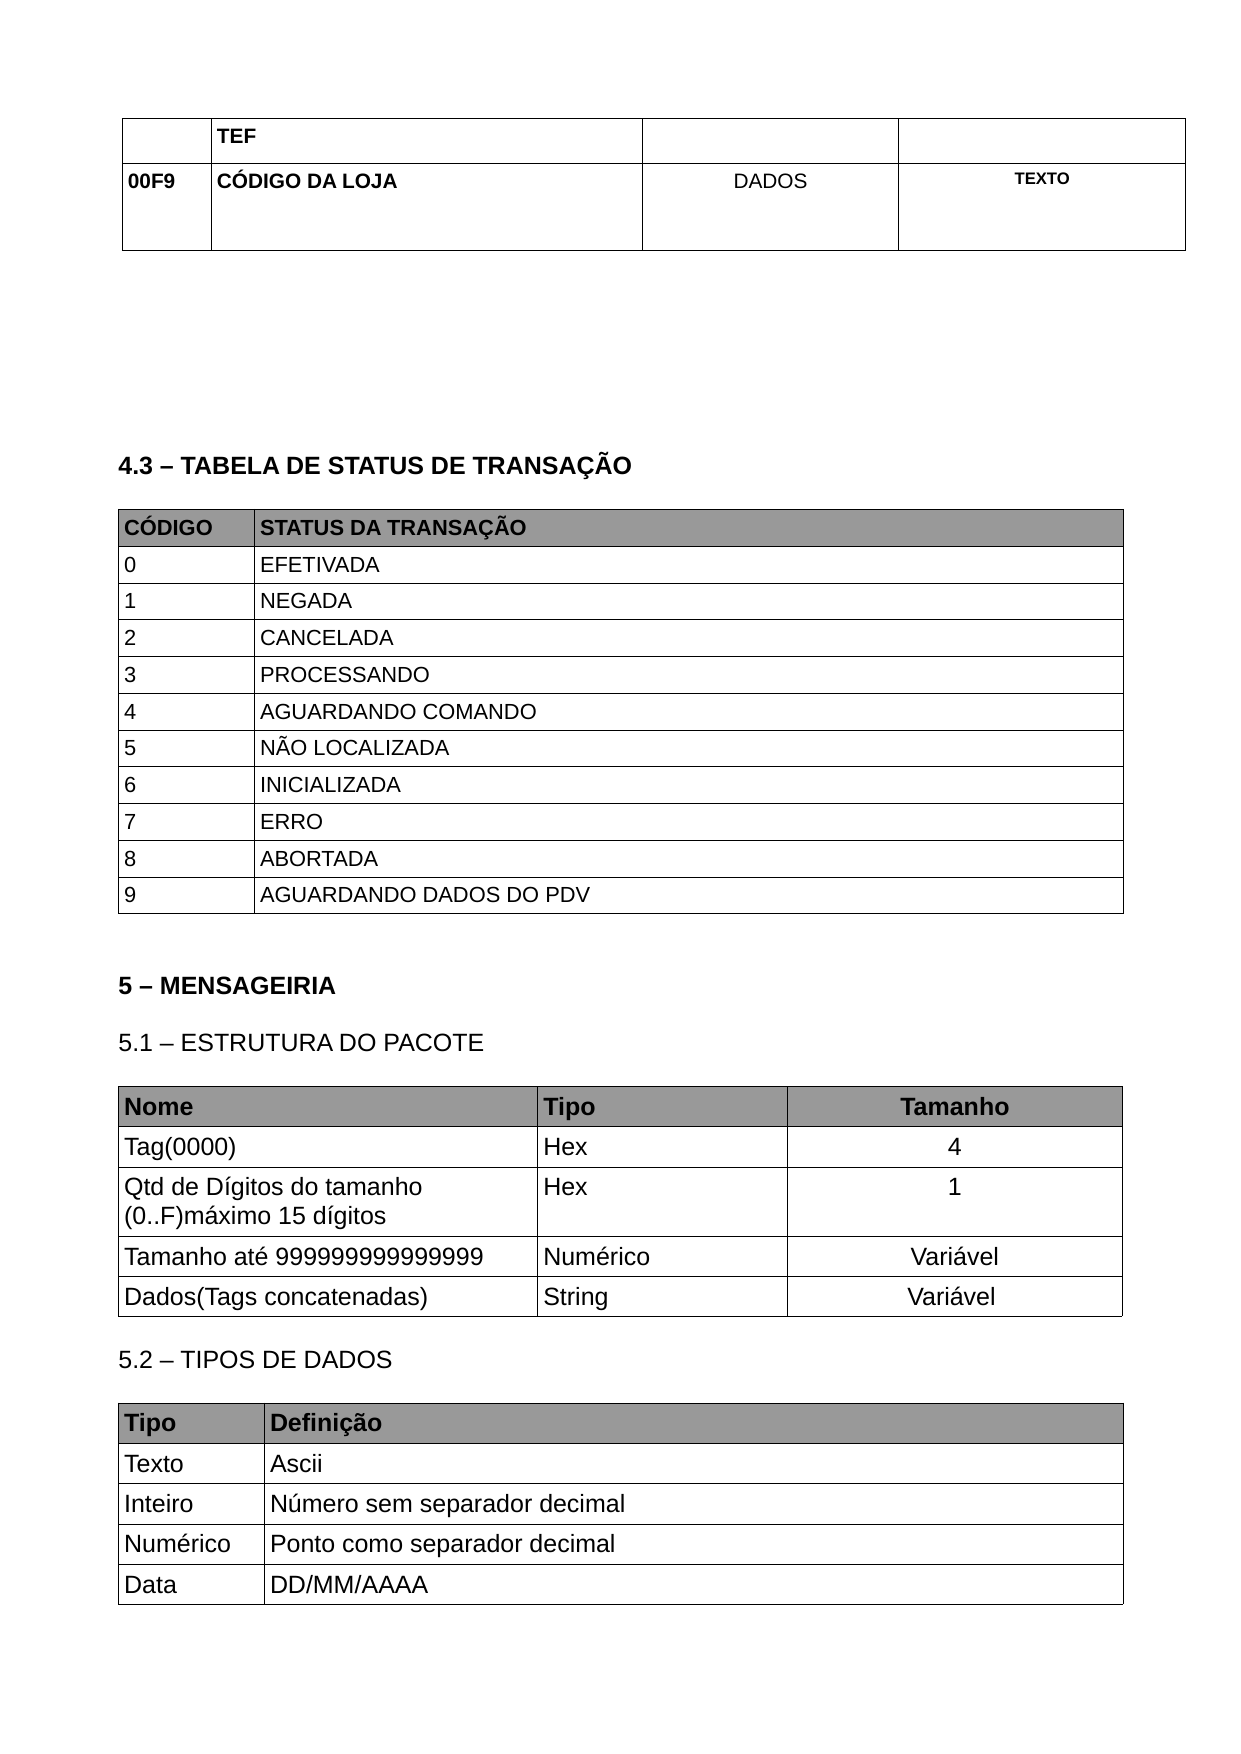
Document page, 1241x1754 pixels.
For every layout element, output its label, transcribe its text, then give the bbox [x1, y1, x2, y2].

table_cell ERRO [255, 804, 1123, 840]
table_cell 4 [119, 694, 254, 729]
table_cell Tamanho até 999999999999999 [119, 1237, 537, 1276]
table_cell Data [119, 1565, 264, 1604]
table_cell 6 [119, 767, 254, 803]
table_cell AGUARDANDO COMANDO [255, 694, 1123, 729]
table_header Tamanho [788, 1087, 1122, 1126]
table_cell 1 [788, 1168, 1122, 1236]
table_cell CÓDIGO DA LOJA [212, 164, 642, 250]
table_cell 1 [119, 584, 254, 619]
table_cell PROCESSANDO [255, 657, 1123, 693]
table_cell Variável [788, 1237, 1122, 1276]
table_cell Texto [119, 1444, 264, 1483]
table_cell Hex [538, 1168, 787, 1236]
table_cell NÃO LOCALIZADA [255, 731, 1123, 766]
text 4.3 – TABELA DE STATUS DE TRANSAÇÃO [118, 451, 1122, 480]
table_cell Numérico [119, 1525, 264, 1564]
table_cell NEGADA [255, 584, 1123, 619]
table_cell DD/MM/AAAA [265, 1565, 1123, 1604]
table_cell DADOS [643, 164, 898, 250]
table_header STATUS DA TRANSAÇÃO [255, 510, 1123, 546]
table_cell 5 [119, 731, 254, 766]
table_cell EFETIVADA [255, 547, 1123, 582]
table_cell AGUARDANDO DADOS DO PDV [255, 878, 1123, 913]
table_cell Variável [788, 1277, 1122, 1316]
table_cell 2 [119, 620, 254, 656]
table_cell [899, 119, 1185, 163]
table_cell INICIALIZADA [255, 767, 1123, 803]
table_header Tipo [538, 1087, 787, 1126]
text 5.2 – TIPOS DE DADOS [118, 1345, 1122, 1374]
table_header Definição [265, 1404, 1123, 1443]
table_cell Ascii [265, 1444, 1123, 1483]
table_header Nome [119, 1087, 537, 1126]
table_cell 00F9 [123, 164, 211, 250]
table_cell [643, 119, 898, 163]
table_cell CANCELADA [255, 620, 1123, 656]
table_cell 0 [119, 547, 254, 582]
table_cell Qtd de Dígitos do tamanho (0..F)máximo 15 dígitos [119, 1168, 537, 1236]
table_cell Tag(0000) [119, 1127, 537, 1167]
table_cell TEF [212, 119, 642, 163]
table_header Tipo [119, 1404, 264, 1443]
table_cell [123, 119, 211, 163]
table_cell Numérico [538, 1237, 787, 1276]
table_cell ABORTADA [255, 841, 1123, 877]
table_header CÓDIGO [119, 510, 254, 546]
table_cell Número sem separador decimal [265, 1484, 1123, 1523]
table_cell 3 [119, 657, 254, 693]
table_cell 8 [119, 841, 254, 877]
table_cell Dados(Tags concatenadas) [119, 1277, 537, 1316]
text 5 – MENSAGEIRIA [118, 971, 1122, 1000]
table_cell Ponto como separador decimal [265, 1525, 1123, 1564]
table_cell 4 [788, 1127, 1122, 1167]
table_cell 9 [119, 878, 254, 913]
table_cell 7 [119, 804, 254, 840]
table_cell TEXTO [899, 164, 1185, 250]
table_cell Inteiro [119, 1484, 264, 1523]
table_cell Hex [538, 1127, 787, 1167]
table_cell String [538, 1277, 787, 1316]
text 5.1 – ESTRUTURA DO PACOTE [118, 1028, 1122, 1057]
